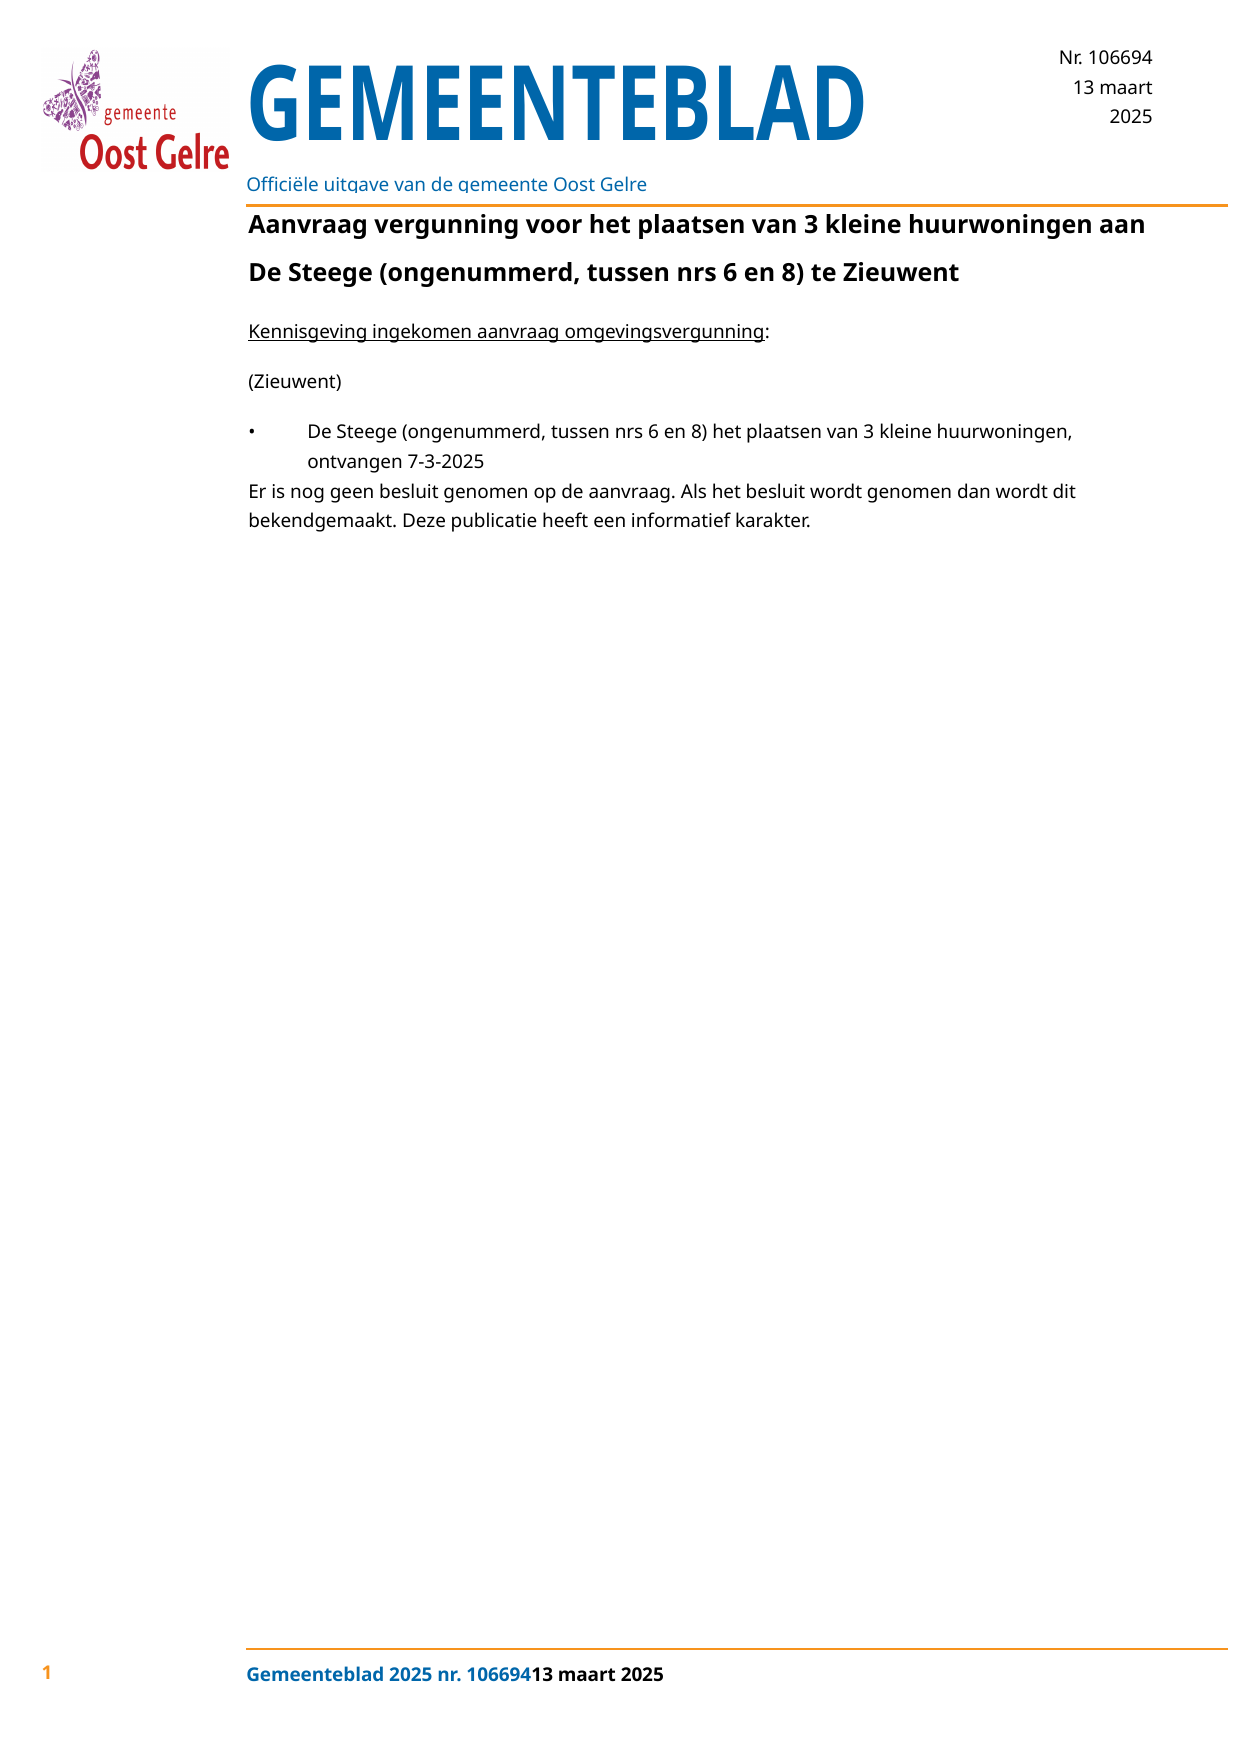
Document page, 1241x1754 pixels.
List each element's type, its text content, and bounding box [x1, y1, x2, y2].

text Er is nog geen besluit genomen op de aanvraag. Als het besluit wordt genomen dan wordt dit bekendgemaakt. Deze publicatie heeft een informatief karakter. [248, 478, 1152, 533]
text Aanvraag vergunning voor het plaatsen van 3 kleine huurwoningen aan De Steege (ongenummerd, tussen nrs 6 en 8) te Zieuwent [248, 207, 1152, 288]
list De Steege (ongenummerd, tussen nrs 6 en 8) het plaatsen van 3 kleine huurwoningen, ontvangen 7-3-2025 [248, 419, 1152, 474]
text (Zieuwent) [248, 368, 1152, 394]
picture [41, 47, 231, 172]
text Kennisgeving ingekomen aanvraag omgevingsvergunning: [248, 318, 1152, 344]
